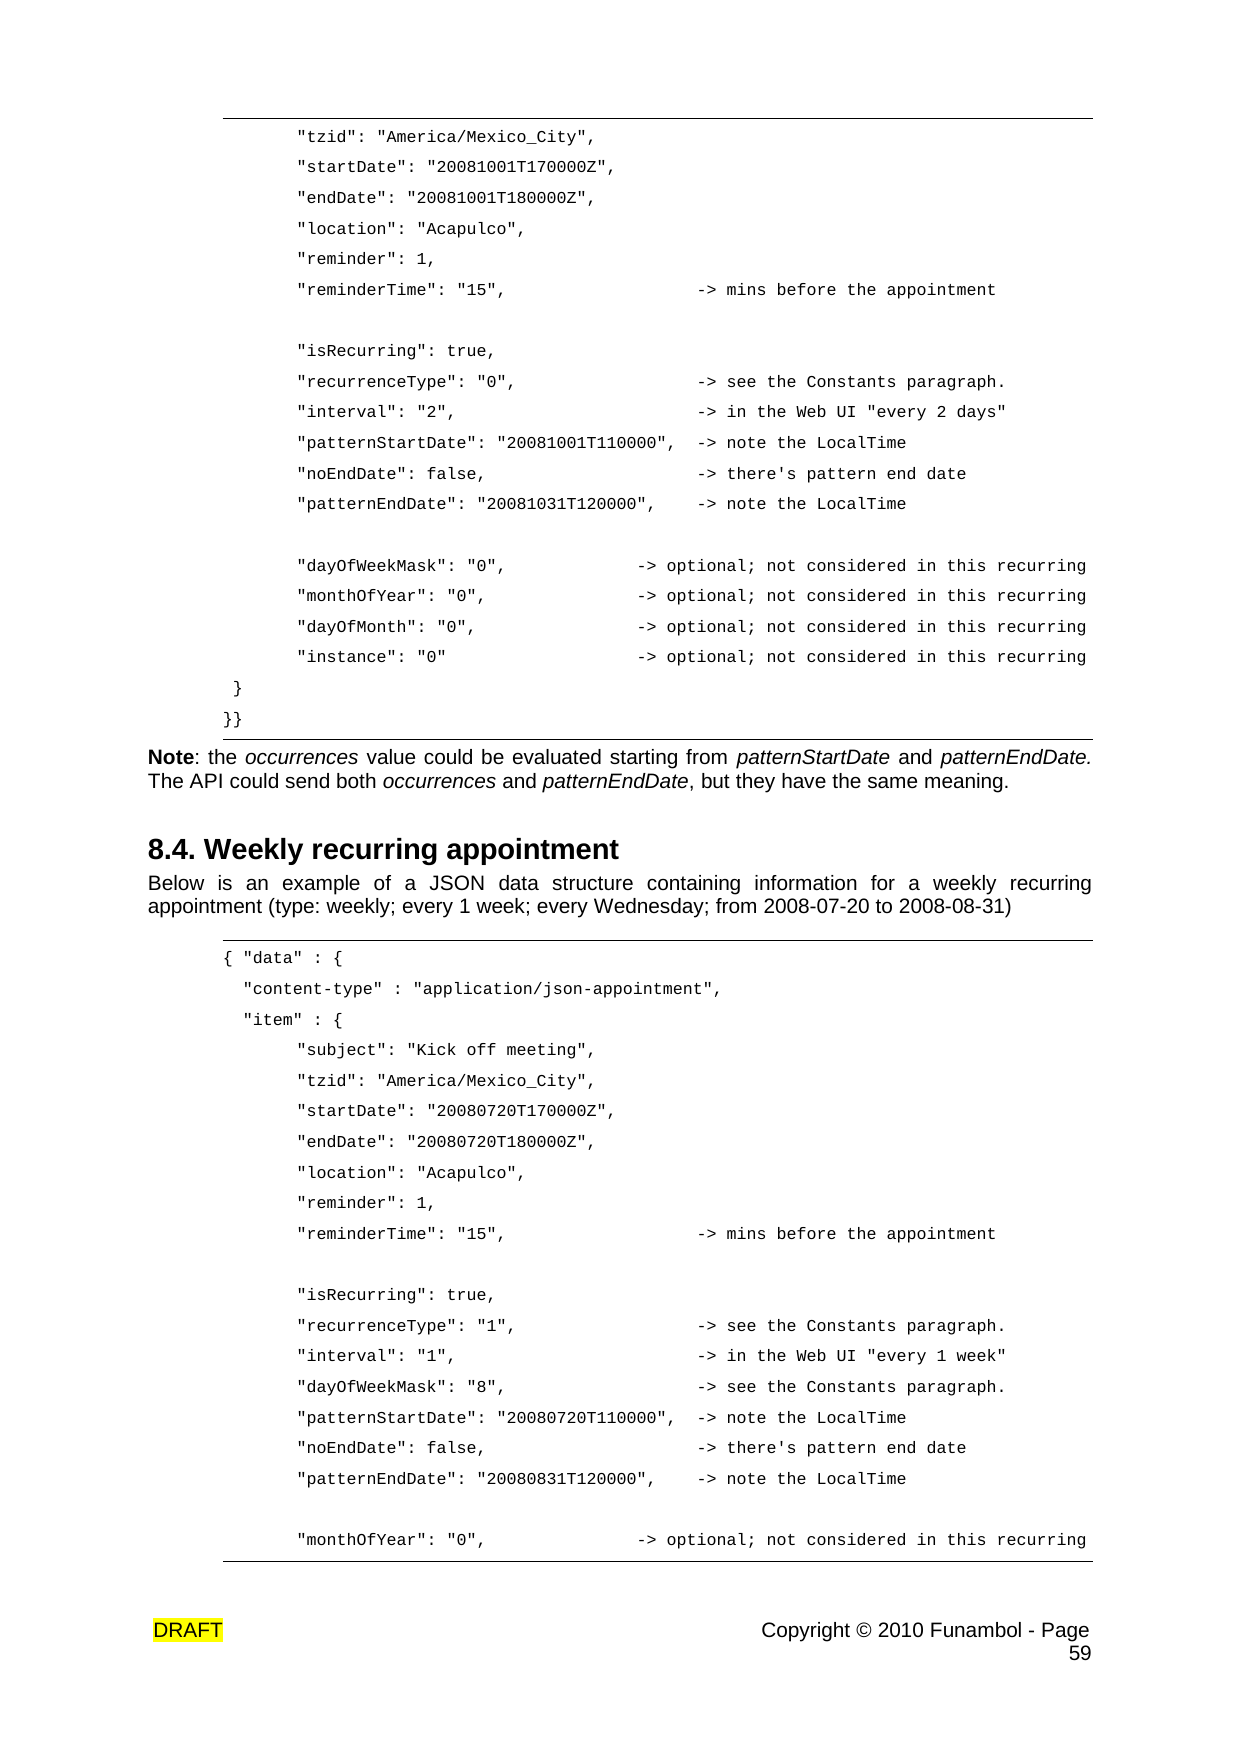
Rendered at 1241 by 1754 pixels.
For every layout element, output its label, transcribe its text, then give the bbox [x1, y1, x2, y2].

text "tzid": "America/Mexico_City", [223, 119, 1093, 147]
text "isRecurring": true, [223, 1276, 1093, 1306]
text "patternStartDate": "20081001T110000", -> note the LocalTime [223, 424, 1093, 453]
text "item" : { [223, 1001, 1093, 1030]
text "recurrenceType": "0", -> see the Constants paragraph. [223, 363, 1093, 392]
text "tzid": "America/Mexico_City", [223, 1062, 1093, 1091]
text Note: the occurrences value could be evaluated starting from patternStartDate and patternEndDate. The API could send both occurrences and patternEndDate, but they have the same meaning. [148, 746, 1093, 793]
text "reminderTime": "15", -> mins before the appointment [223, 271, 1093, 300]
text "endDate": "20081001T180000Z", [223, 179, 1093, 208]
text "subject": "Kick off meeting", [223, 1031, 1093, 1061]
text "monthOfYear": "0", -> optional; not considered in this recurring [223, 1521, 1093, 1561]
text }} [223, 700, 1093, 739]
text "startDate": "20080720T170000Z", [223, 1093, 1093, 1122]
text "dayOfMonth": "0", -> optional; not considered in this recurring [223, 608, 1093, 637]
text } [223, 669, 1093, 698]
text "recurrenceType": "1", -> see the Constants paragraph. [223, 1307, 1093, 1336]
text { "data" : { [223, 941, 1093, 969]
text "startDate": "20081001T170000Z", [223, 149, 1093, 178]
text "monthOfYear": "0", -> optional; not considered in this recurring [223, 577, 1093, 607]
text "isRecurring": true, [223, 332, 1093, 362]
text "location": "Acapulco", [223, 210, 1093, 239]
text "interval": "1", -> in the Web UI "every 1 week" [223, 1338, 1093, 1367]
text "reminder": 1, [223, 241, 1093, 270]
text "interval": "2", -> in the Web UI "every 2 days" [223, 394, 1093, 423]
text "patternStartDate": "20080720T110000", -> note the LocalTime [223, 1399, 1093, 1428]
text "dayOfWeekMask": "8", -> see the Constants paragraph. [223, 1368, 1093, 1397]
text "content-type" : "application/json-appointment", [223, 970, 1093, 999]
text "patternEndDate": "20081031T120000", -> note the LocalTime [223, 486, 1093, 515]
text "patternEndDate": "20080831T120000", -> note the LocalTime [223, 1460, 1093, 1489]
text "reminder": 1, [223, 1184, 1093, 1214]
text "instance": "0" -> optional; not considered in this recurring [223, 639, 1093, 668]
text "location": "Acapulco", [223, 1154, 1093, 1183]
subtitle Weekly recurring appointment [148, 833, 1093, 865]
text "reminderTime": "15", -> mins before the appointment [223, 1215, 1093, 1244]
text Below is an example of a JSON data structure containing information for a weekly recurring appointment (type: weekly; every 1 week; every Wednesday; from 2008-07-20 to 2008-08-31) [148, 871, 1093, 918]
text "noEndDate": false, -> there's pattern end date [223, 455, 1093, 484]
text "endDate": "20080720T180000Z", [223, 1123, 1093, 1152]
text "noEndDate": false, -> there's pattern end date [223, 1429, 1093, 1459]
text "dayOfWeekMask": "0", -> optional; not considered in this recurring [223, 547, 1093, 576]
